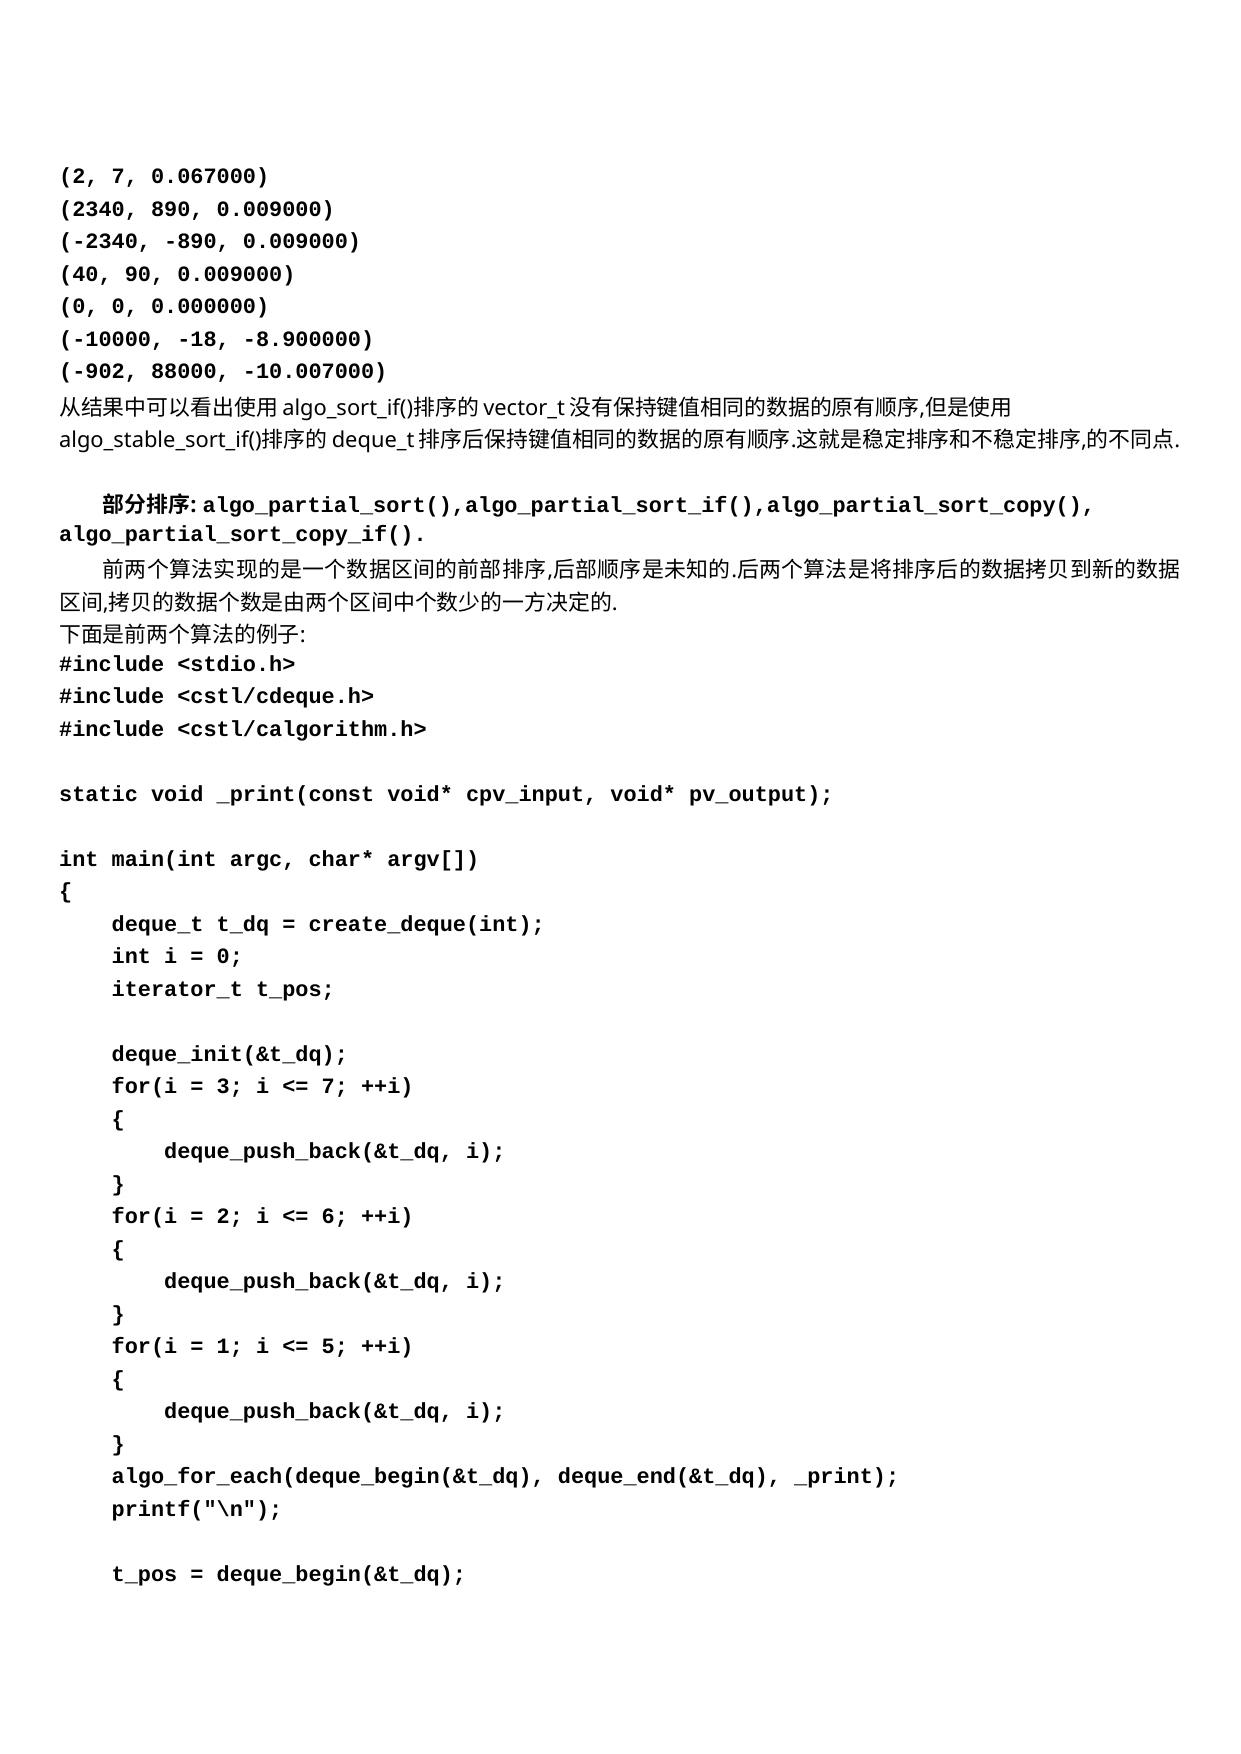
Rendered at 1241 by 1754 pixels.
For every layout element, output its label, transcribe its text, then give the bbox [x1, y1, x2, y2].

text 前两个算法实现的是一个数据区间的前部排序,后部顺序是未知的.后两个算法是将排序后的数据拷贝到新的数据区间,拷贝的数据个数是由两个区间中个数少的一方决定的. [59, 552, 1181, 617]
text iterator_t t_pos; [59, 974, 1181, 1007]
text #include <cstl/cdeque.h> [59, 682, 1181, 714]
text { [59, 1364, 1181, 1397]
text (2, 7, 0.067000) [59, 162, 1181, 194]
text (0, 0, 0.000000) [59, 292, 1181, 324]
text for(i = 2; i <= 6; ++i) [59, 1202, 1181, 1234]
text } [59, 1429, 1181, 1462]
text { [59, 1104, 1181, 1137]
text deque_push_back(&t_dq, i); [59, 1397, 1181, 1429]
text for(i = 1; i <= 5; ++i) [59, 1332, 1181, 1364]
text deque_t t_dq = create_deque(int); [59, 909, 1181, 942]
text } [59, 1169, 1181, 1202]
text t_pos = deque_begin(&t_dq); [59, 1559, 1181, 1592]
text printf("\n"); [59, 1494, 1181, 1527]
text 部分排序: algo_partial_sort(),algo_partial_sort_if(),algo_partial_sort_copy(), [59, 487, 1181, 519]
text (40, 90, 0.009000) [59, 259, 1181, 292]
text algo_stable_sort_if()排序的deque_t排序后保持键值相同的数据的原有顺序.这就是稳定排序和不稳定排序,的不同点. [59, 422, 1181, 454]
text int i = 0; [59, 942, 1181, 974]
text deque_push_back(&t_dq, i); [59, 1267, 1181, 1299]
text 下面是前两个算法的例子: [59, 617, 1181, 649]
text algo_for_each(deque_begin(&t_dq), deque_end(&t_dq), _print); [59, 1462, 1181, 1494]
text (-10000, -18, -8.900000) [59, 324, 1181, 357]
text { [59, 1234, 1181, 1267]
text int main(int argc, char* argv[]) [59, 844, 1181, 877]
text deque_push_back(&t_dq, i); [59, 1137, 1181, 1169]
text (2340, 890, 0.009000) [59, 194, 1181, 227]
text { [59, 877, 1181, 909]
text 从结果中可以看出使用algo_sort_if()排序的vector_t没有保持键值相同的数据的原有顺序,但是使用 [59, 389, 1181, 422]
text #include <stdio.h> [59, 649, 1181, 682]
text static void _print(const void* cpv_input, void* pv_output); [59, 779, 1181, 812]
text for(i = 3; i <= 7; ++i) [59, 1072, 1181, 1104]
text (-902, 88000, -10.007000) [59, 357, 1181, 389]
text algo_partial_sort_copy_if(). [59, 519, 1181, 552]
text deque_init(&t_dq); [59, 1039, 1181, 1072]
text (-2340, -890, 0.009000) [59, 227, 1181, 259]
text #include <cstl/calgorithm.h> [59, 714, 1181, 747]
text } [59, 1299, 1181, 1332]
